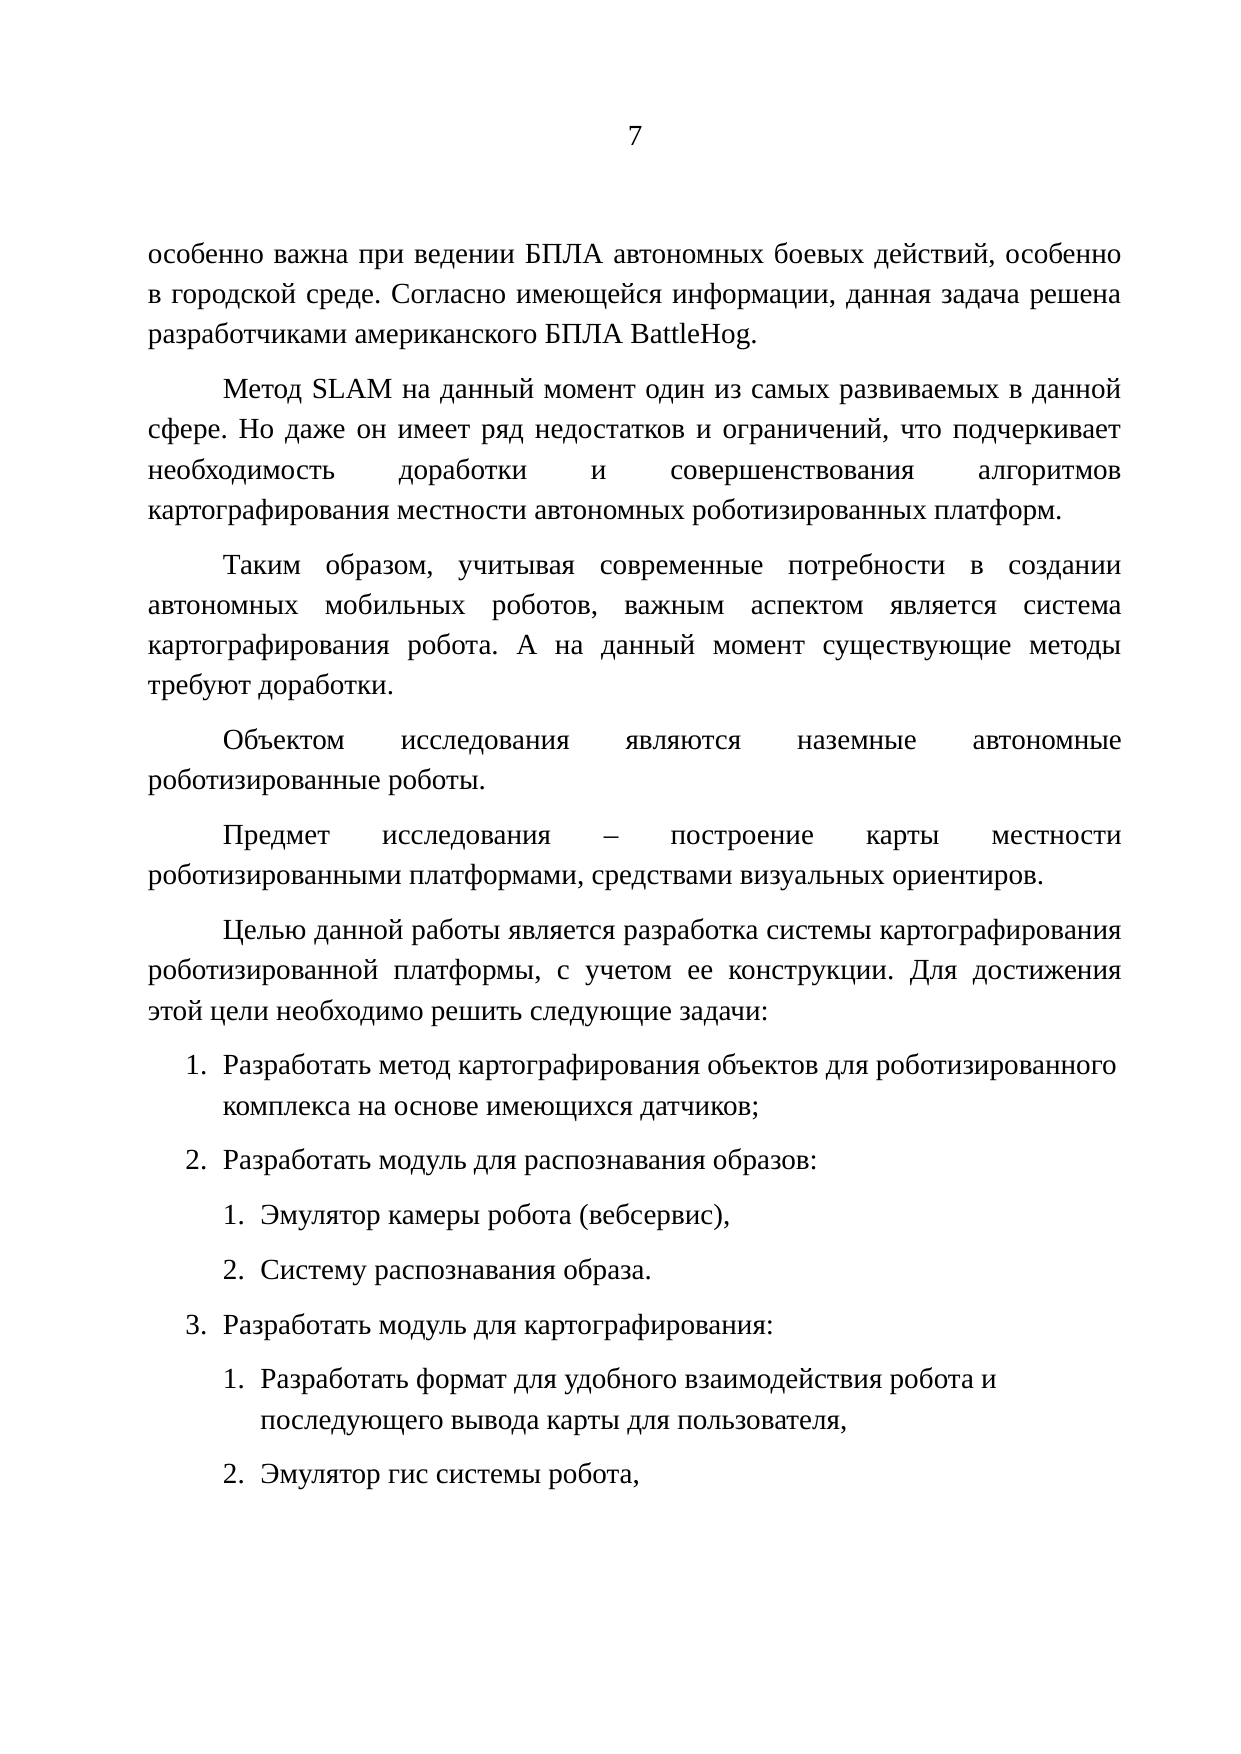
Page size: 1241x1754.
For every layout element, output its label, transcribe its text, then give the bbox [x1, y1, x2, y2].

list Эмулятор камеры робота (вебсервис), [223, 1197, 1122, 1231]
list Разработать метод картографирования объектов для роботизированного комплекса на основе имеющихся датчиков; [185, 1047, 1122, 1121]
list Разработать формат для удобного взаимодействия робота и последующего вывода карты для пользователя, [223, 1362, 1122, 1435]
list Эмулятор гис системы робота, [223, 1457, 1122, 1490]
text Таким образом, учитывая современные потребности в создании автономных мобильных роботов, важным аспектом является система картографирования робота. А на данный момент существующие методы требуют доработки. [148, 547, 1122, 701]
text Целью данной работы является разработка системы картографирования роботизированной платформы, с учетом ее конструкции. Для достижения этой цели необходимо решить следующие задачи: [148, 912, 1122, 1026]
text Метод SLAM на данный момент один из самых развиваемых в данной сфере. Но даже он имеет ряд недостатков и ограничений, что подчеркивает необходимость доработки и совершенствования алгоритмов картографирования местности автономных роботизированных платформ. [148, 371, 1122, 526]
text особенно важна при ведении БПЛА автономных боевых действий, особенно в городской среде. Согласно имеющейся информации, данная задача решена разработчиками американского БПЛА BattleHog. [148, 236, 1122, 350]
text Объектом исследования являются наземные автономные роботизированные роботы. [148, 722, 1122, 796]
text Предмет исследования – построение карты местности роботизированными платформами, средствами визуальных ориентиров. [148, 817, 1122, 891]
list Систему распознавания образа. [223, 1252, 1122, 1286]
list Разработать модуль для картографирования: [185, 1307, 1122, 1340]
list Разработать модуль для распознавания образов: [185, 1142, 1122, 1176]
